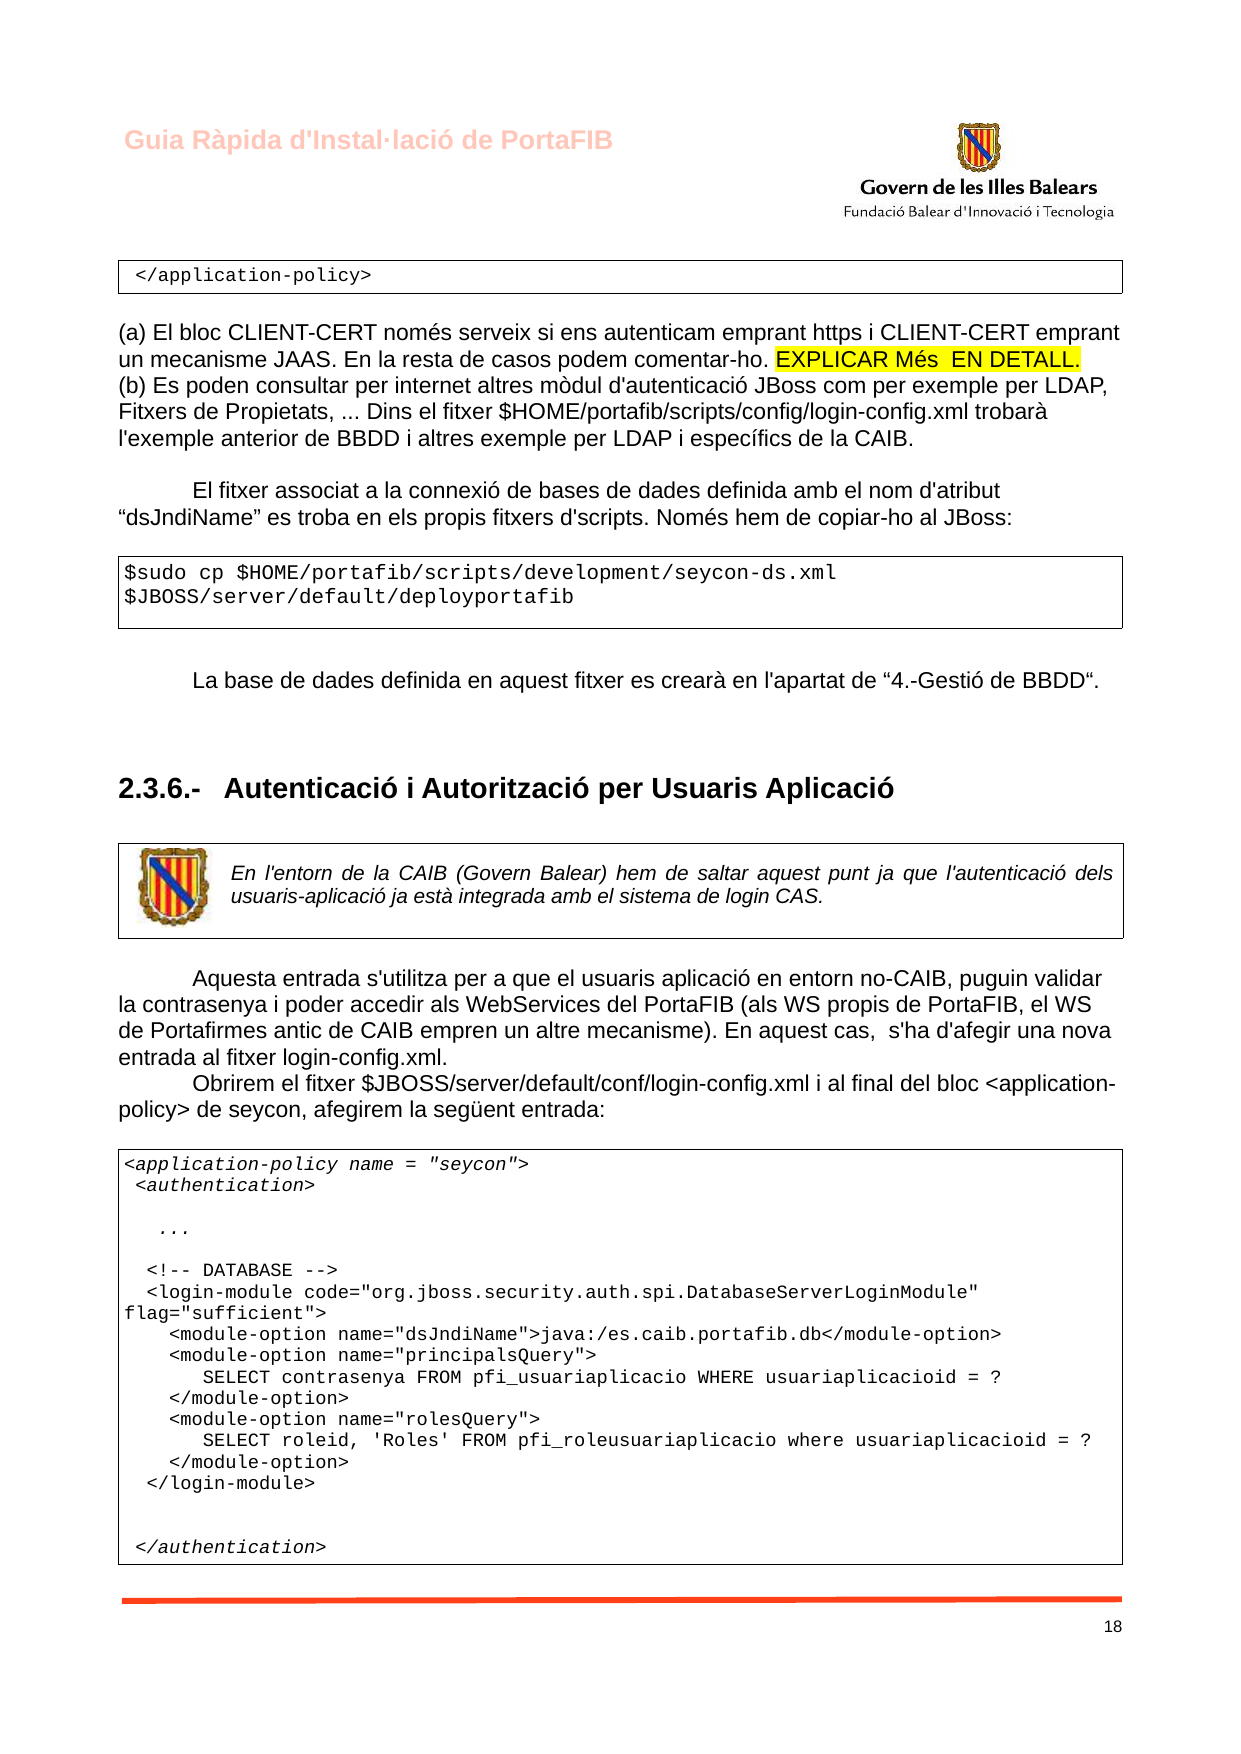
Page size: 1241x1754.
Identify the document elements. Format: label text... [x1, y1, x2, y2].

text La base de dades definida en aquest fitxer es crearà en l'apartat de “4.-Gestió de BBDD“. [118, 667, 1122, 693]
table_header <application-policy name = "seycon"> <authentication> ... <!-- DATABASE --> <login-module code="org.jboss.security.auth.spi.DatabaseServerLoginModule" flag="sufficient"> <module-option name="dsJndiName">java:/es.caib.portafib.db</module-option> <module-option name="principalsQuery"> SELECT contrasenya FROM pfi_usuariaplicacio WHERE usuariaplicacioid = ? </module-option> <module-option name="rolesQuery"> SELECT roleid, 'Roles' FROM pfi_roleusuariaplicacio where usuariaplicacioid = ? </module-option> </login-module> </authentication> [119, 1150, 1122, 1564]
text El fitxer associat a la connexió de bases de dades definida amb el nom d'atribut “dsJndiName” es troba en els propis fitxers d'scripts. Només hem de copiar-ho al JBoss: [118, 477, 1122, 530]
picture [840, 123, 1117, 220]
table_header </application-policy> [119, 261, 1122, 293]
picture [134, 848, 214, 928]
text Obrirem el fitxer $JBOSS/server/default/conf/login-config.xml i al final del bloc <application-policy> de seycon, afegirem la següent entrada: [118, 1070, 1122, 1123]
text (a) El bloc CLIENT-CERT només serveix si ens autenticam emprant https i CLIENT-CERT emprant un mecanisme JAAS. En la resta de casos podem comentar-ho. EXPLICAR Més EN DETALL. [118, 319, 1122, 372]
text Aquesta entrada s'utilitza per a que el usuaris aplicació en entorn no-CAIB, puguin validar la contrasenya i poder accedir als WebServices del PortaFIB (als WS propis de PortaFIB, el WS de Portafirmes antic de CAIB empren un altre mecanisme). En aquest cas, s'ha d'afegir una nova entrada al fitxer login-config.xml. [118, 964, 1122, 1070]
table_header En l'entorn de la CAIB (Govern Balear) hem de saltar aquest punt ja que l'autenticació dels usuaris-aplicació ja està integrada amb el sistema de login CAS. [225, 844, 1123, 938]
text (b) Es poden consultar per internet altres mòdul d'autenticació JBoss com per exemple per LDAP, Fitxers de Propietats, ... Dins el fitxer $HOME/portafib/scripts/config/login-config.xml trobarà l'exemple anterior de BBDD i altres exemple per LDAP i específics de la CAIB. [118, 372, 1122, 451]
table_header $sudo cp $HOME/portafib/scripts/development/seycon-ds.xml $JBOSS/server/default/deployportafib [119, 557, 1122, 628]
table_header [119, 844, 225, 938]
subtitle Autenticació i Autorització per Usuaris Aplicació [118, 771, 1122, 804]
